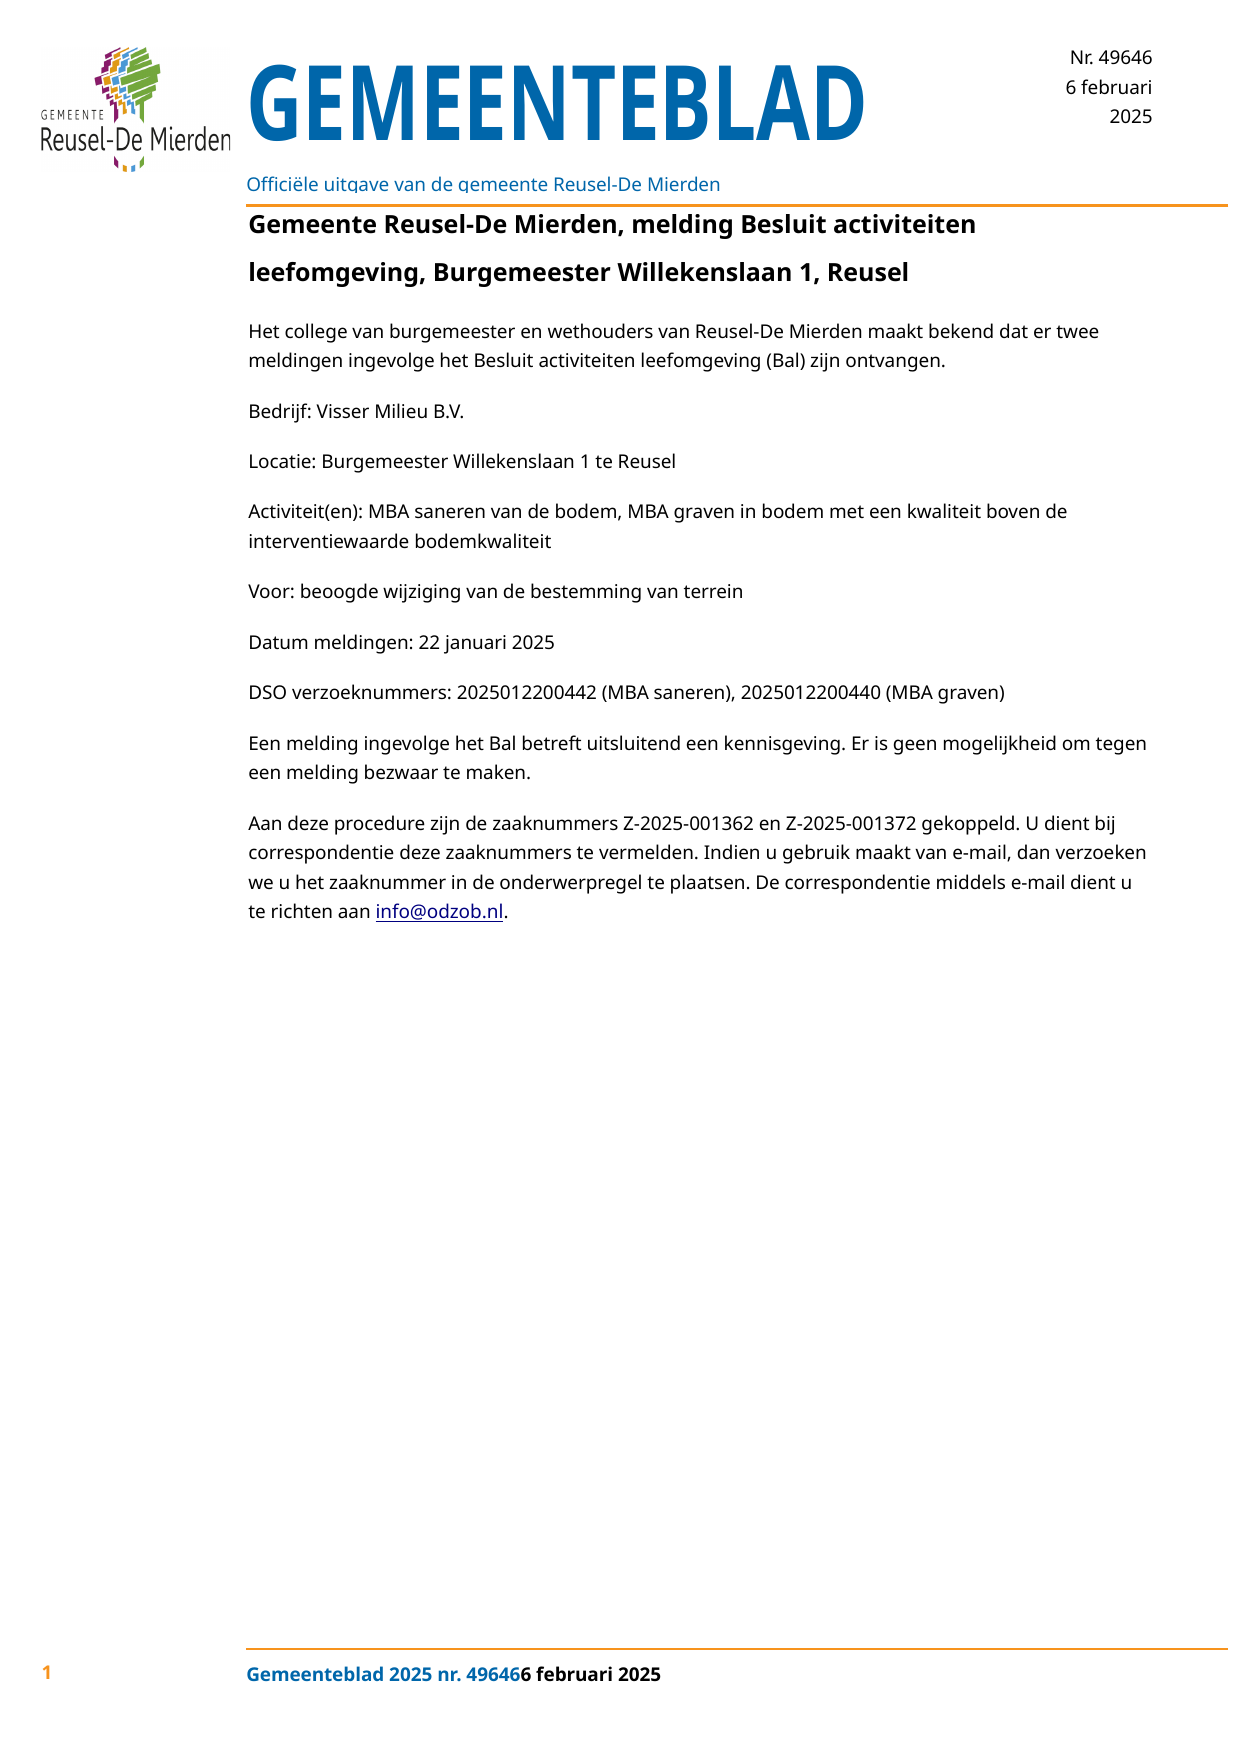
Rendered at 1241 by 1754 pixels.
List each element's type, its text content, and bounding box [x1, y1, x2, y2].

text Het college van burgemeester en wethouders van Reusel-De Mierden maakt bekend dat er twee meldingen ingevolge het Besluit activiteiten leefomgeving (Bal) zijn ontvangen. [248, 318, 1152, 373]
text Locatie: Burgemeester Willekenslaan 1 te Reusel [248, 448, 1152, 474]
text Activiteit(en): MBA saneren van de bodem, MBA graven in bodem met een kwaliteit boven de interventiewaarde bodemkwaliteit [248, 499, 1152, 554]
text Een melding ingevolge het Bal betreft uitsluitend een kennisgeving. Er is geen mogelijkheid om tegen een melding bezwaar te maken. [248, 730, 1152, 785]
text Datum meldingen: 22 januari 2025 [248, 629, 1152, 655]
text DSO verzoeknummers: 2025012200442 (MBA saneren), 2025012200440 (MBA graven) [248, 679, 1152, 705]
text Voor: beoogde wijziging van de bestemming van terrein [248, 579, 1152, 604]
picture [41, 47, 231, 172]
text Bedrijf: Visser Milieu B.V. [248, 398, 1152, 424]
text Aan deze procedure zijn de zaaknummers Z-2025-001362 en Z-2025-001372 gekoppeld. U dient bij correspondentie deze zaaknummers te vermelden. Indien u gebruik maakt van e-mail, dan verzoeken we u het zaaknummer in de onderwerpregel te plaatsen. De correspondentie middels e-mail dient u te richten aan info@odzob.nl. [248, 810, 1152, 924]
text Gemeente Reusel-De Mierden, melding Besluit activiteiten leefomgeving, Burgemeester Willekenslaan 1, Reusel [248, 207, 1152, 288]
